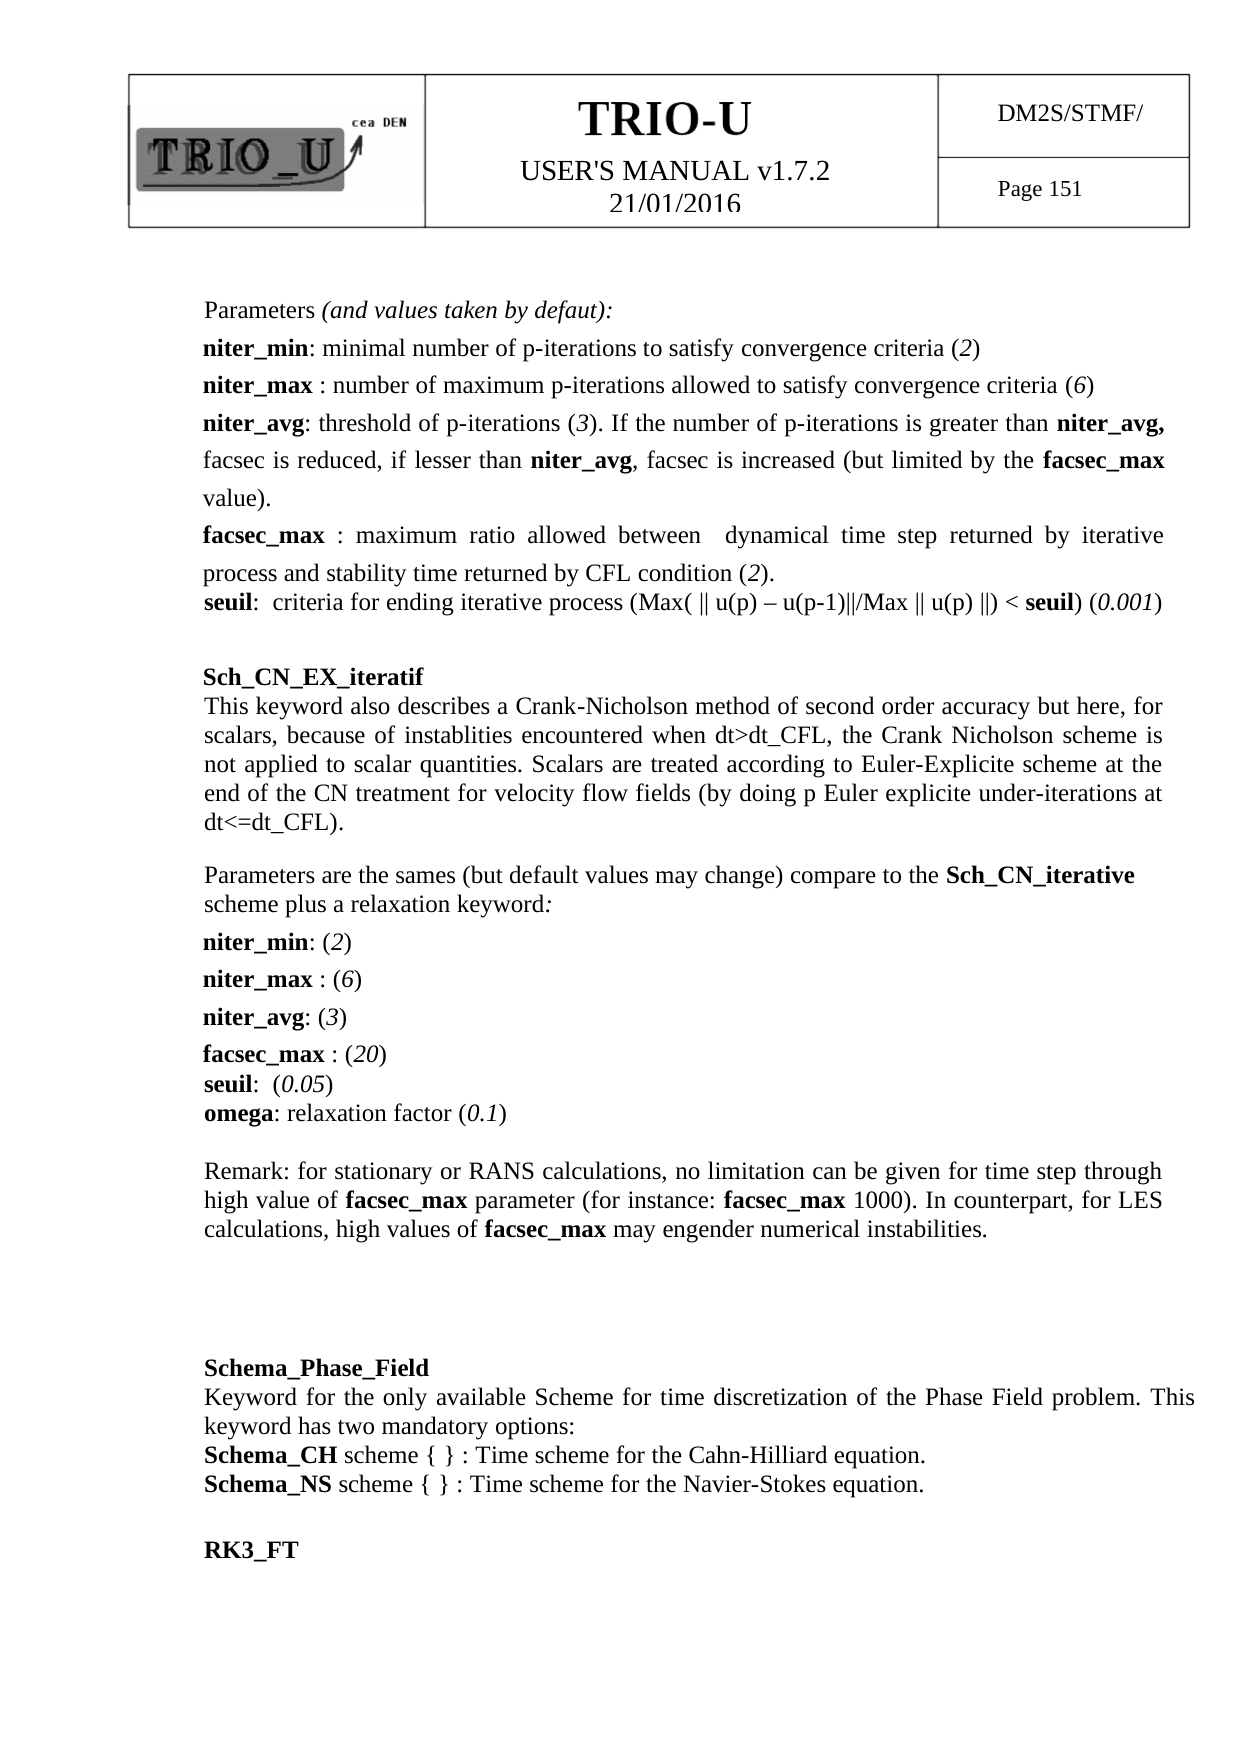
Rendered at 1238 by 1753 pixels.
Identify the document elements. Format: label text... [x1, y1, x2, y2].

text Schema_CH scheme { } : Time scheme for the Cahn-Hilliard equation. [204, 1440, 1196, 1469]
text niter_min: (2) [203, 918, 1165, 956]
text Schema_NS scheme { } : Time scheme for the Navier-Stokes equation. [204, 1469, 1196, 1498]
text Keyword for the only available Scheme for time discretization of the Phase Field problem. This keyword has two mandatory options: [204, 1382, 1196, 1440]
text This keyword also describes a Crank-Nicholson method of second order accuracy but here, for scalars, because of instablities encountered when dt>dt_CFL, the Crank Nicholson scheme is not applied to scalar quantities. Scalars are treated according to Euler-Explicite scheme at the end of the CN treatment for velocity flow fields (by doing p Euler explicite under-iterations at dt<=dt_CFL). [204, 691, 1164, 836]
text Sch_CN_EX_iteratif [203, 653, 1165, 691]
text niter_max : (6) [203, 956, 1165, 993]
text Parameters (and values taken by defaut): [204, 295, 1196, 324]
text omega: relaxation factor (0.1) [204, 1097, 1164, 1127]
text seuil: criteria for ending iterative process (Max( || u(p) – u(p-1)||/Max || u(p) ||) < seuil) (0.001) [204, 587, 1211, 616]
text facsec_max : (20) [203, 1031, 1165, 1068]
text niter_max : number of maximum p-iterations allowed to satisfy convergence criteria (6) [203, 362, 1165, 399]
text RK3_FT [204, 1527, 1165, 1564]
text Parameters are the sames (but default values may change) compare to the Sch_CN_iterative scheme plus a relaxation keyword: [204, 860, 1196, 918]
text niter_avg: threshold of p-iterations (3). If the number of p-iterations is greater than niter_avg, facsec is reduced, if lesser than niter_avg, facsec is increased (but limited by the facsec_max value). [203, 399, 1165, 512]
text niter_min: minimal number of p-iterations to satisfy convergence criteria (2) [203, 324, 1165, 362]
text Schema_Phase_Field [204, 1352, 1196, 1382]
text facsec_max : maximum ratio allowed between dynamical time step returned by iterative process and stability time returned by CFL condition (2). [203, 512, 1165, 587]
text seuil: (0.05) [204, 1068, 1211, 1097]
text niter_avg: (3) [203, 993, 1165, 1031]
text Remark: for stationary or RANS calculations, no limitation can be given for time step through high value of facsec_max parameter (for instance: facsec_max 1000). In counterpart, for LES calculations, high values of facsec_max may engender numerical instabilities. [204, 1156, 1164, 1243]
